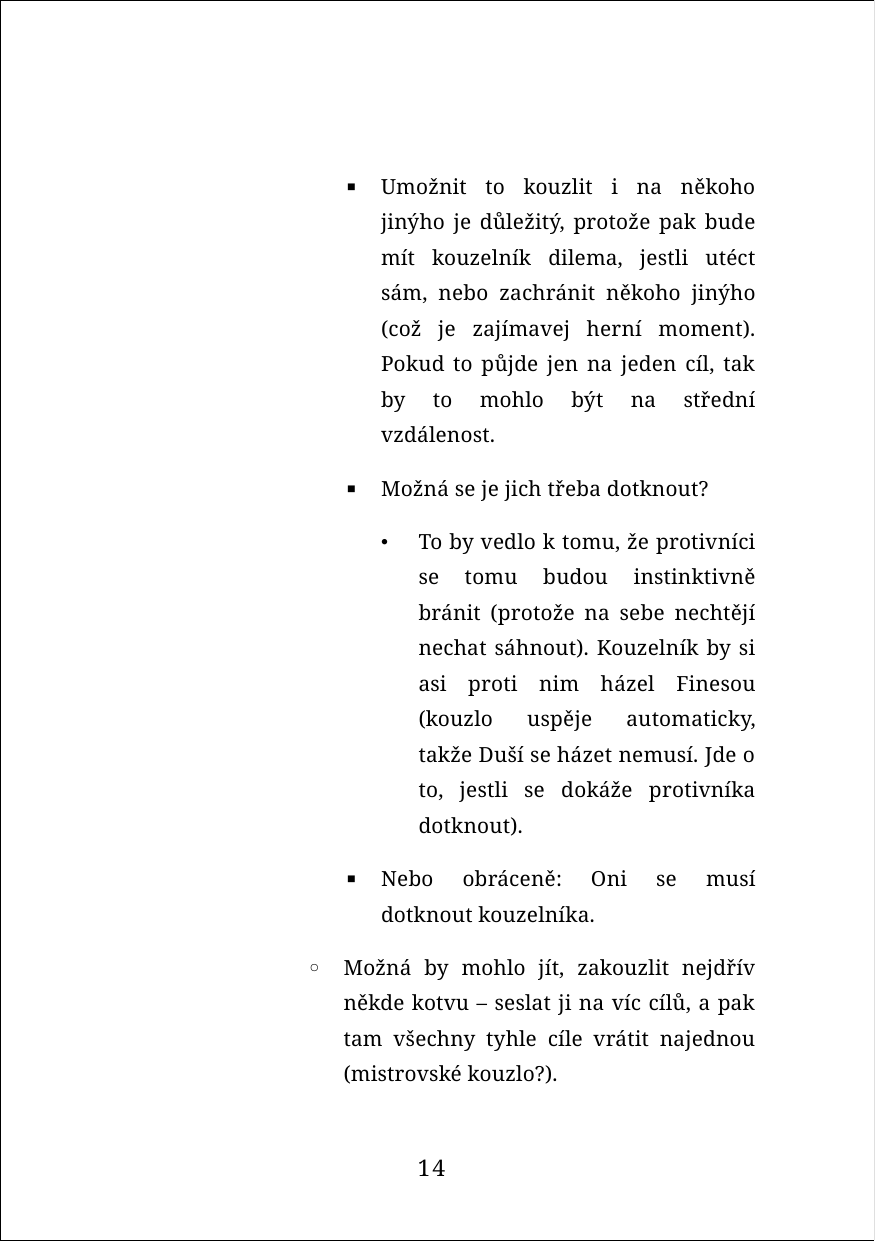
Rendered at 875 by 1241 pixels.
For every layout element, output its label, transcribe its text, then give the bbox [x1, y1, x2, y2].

list Možná by mohlo jít, zakouzlit nejdřív někde kotvu – seslat ji na víc cílů, a pak tam všechny tyhle cíle vrátit najednou (mistrovské kouzlo?). [306, 953, 756, 1088]
list Možná se je jich třeba dotknout? [343, 474, 756, 502]
list Umožnit to kouzlit i na někoho jinýho je důležitý, protože pak bude mít kouzelník dilema, jestli utéct sám, nebo zachránit někoho jinýho (což je zajímavej herní moment). Pokud to půjde jen na jeden cíl, tak by to mohlo být na střední vzdálenost. [343, 172, 756, 449]
list To by vedlo k tomu, že protivníci se tomu budou instinktivně bránit (protože na sebe nechtějí nechat sáhnout). Kouzelník by si asi proti nim házel Finesou (kouzlo uspěje automaticky, takže Duší se házet nemusí. Jde o to, jestli se dokáže protivníka dotknout). [381, 527, 756, 839]
list Nebo obráceně: Oni se musí dotknout kouzelníka. [343, 864, 756, 928]
